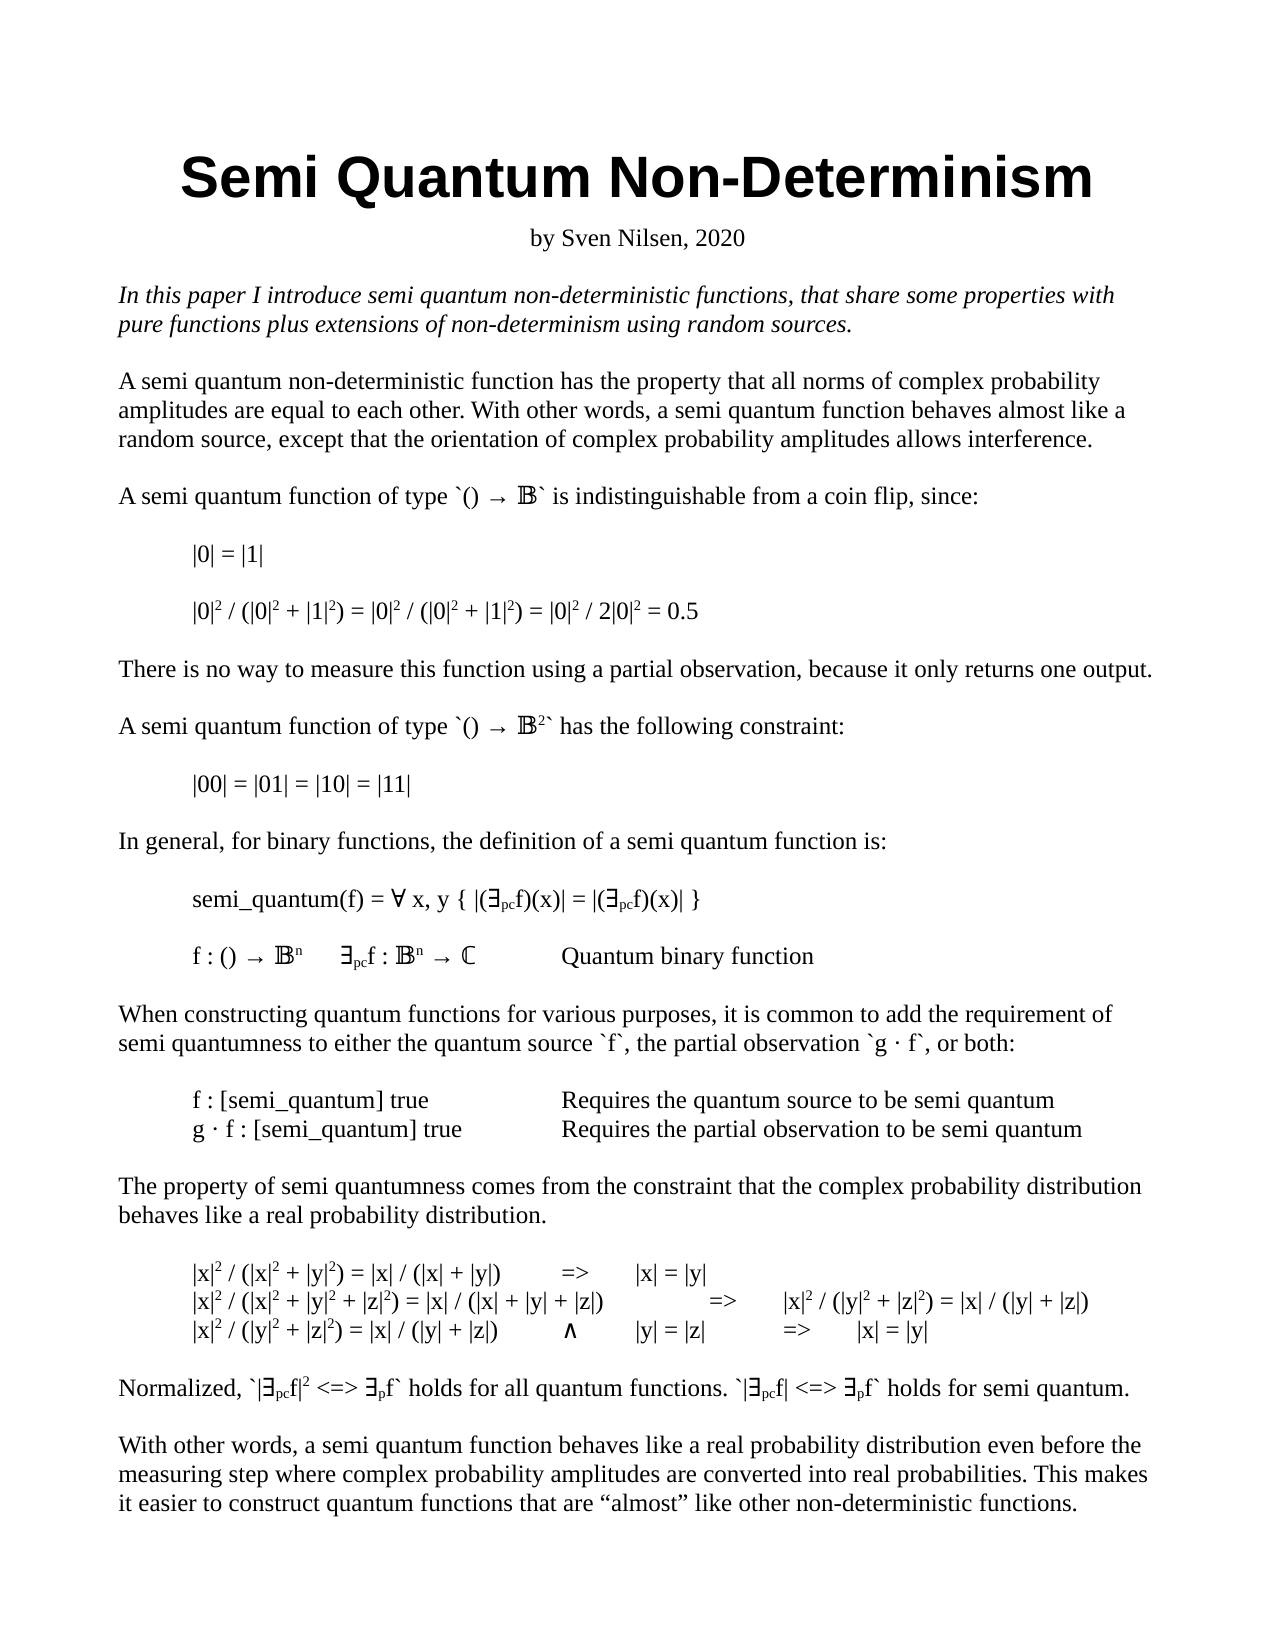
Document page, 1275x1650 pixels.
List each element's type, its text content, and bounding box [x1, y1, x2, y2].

text |x|2 / (|x|2 + |y|2 + |z|2) = |x| / (|x| + |y| + |z|) => |x|2 / (|y|2 + |z|2) = |x| / (|y| + |z|) [118, 1286, 1157, 1315]
text Normalized, `|∃pcf|2 <=> ∃pf` holds for all quantum functions. `|∃pcf| <=> ∃pf` holds for semi quantum. [118, 1373, 1157, 1401]
text |0| = |1| [118, 539, 1157, 568]
text |00| = |01| = |10| = |11| [118, 769, 1157, 798]
text |0|2 / (|0|2 + |1|2) = |0|2 / (|0|2 + |1|2) = |0|2 / 2|0|2 = 0.5 [118, 596, 1157, 625]
text f : () → 𝔹n ∃pcf : 𝔹n → ℂ Quantum binary function [118, 941, 1157, 970]
text |x|2 / (|y|2 + |z|2) = |x| / (|y| + |z|) ∧ |y| = |z| => |x| = |y| [118, 1315, 1157, 1344]
text A semi quantum function of type `() → 𝔹2` has the following constraint: [118, 711, 1157, 740]
title Semi Quantum Non-Determinism [118, 143, 1157, 210]
text A semi quantum non-deterministic function has the property that all norms of complex probability amplitudes are equal to each other. With other words, a semi quantum function behaves almost like a random source, except that the orientation of complex probability amplitudes allows interference. [118, 366, 1157, 453]
text g · f : [semi_quantum] true Requires the partial observation to be semi quantum [118, 1114, 1157, 1143]
text In general, for binary functions, the definition of a semi quantum function is: [118, 826, 1157, 855]
text f : [semi_quantum] true Requires the quantum source to be semi quantum [118, 1085, 1157, 1114]
text |x|2 / (|x|2 + |y|2) = |x| / (|x| + |y|) => |x| = |y| [118, 1258, 1157, 1286]
text There is no way to measure this function using a partial observation, because it only returns one output. [118, 654, 1157, 683]
text semi_quantum(f) = ∀ x, y { |(∃pcf)(x)| = |(∃pcf)(x)| } [118, 884, 1157, 913]
text A semi quantum function of type `() → 𝔹` is indistinguishable from a coin flip, since: [118, 481, 1157, 510]
text In this paper I introduce semi quantum non-deterministic functions, that share some properties with pure functions plus extensions of non-determinism using random sources. [118, 280, 1157, 338]
text by Sven Nilsen, 2020 [118, 223, 1157, 251]
text When constructing quantum functions for various purposes, it is common to add the requirement of semi quantumness to either the quantum source `f`, the partial observation `g · f`, or both: [118, 999, 1157, 1056]
text The property of semi quantumness comes from the constraint that the complex probability distribution behaves like a real probability distribution. [118, 1171, 1157, 1229]
text With other words, a semi quantum function behaves like a real probability distribution even before the measuring step where complex probability amplitudes are converted into real probabilities. This makes it easier to construct quantum functions that are “almost” like other non-deterministic functions. [118, 1430, 1157, 1516]
